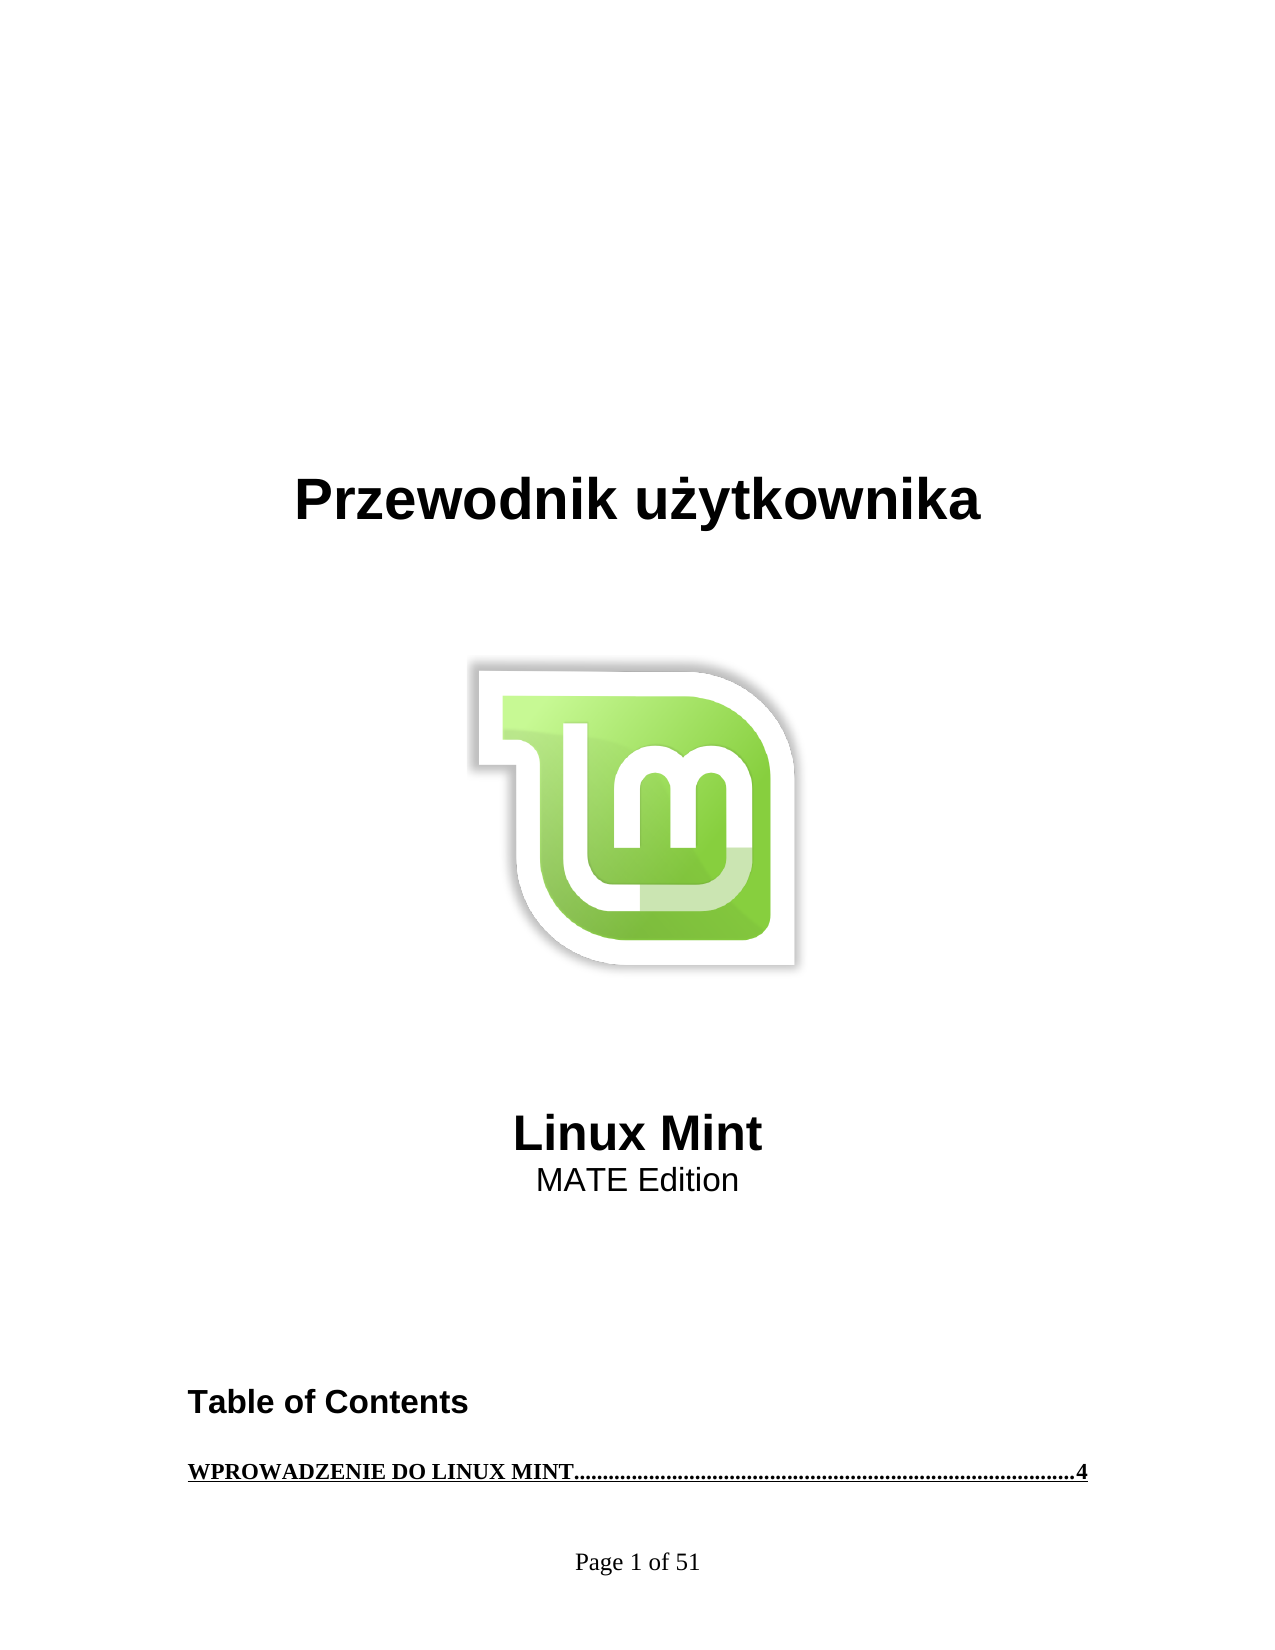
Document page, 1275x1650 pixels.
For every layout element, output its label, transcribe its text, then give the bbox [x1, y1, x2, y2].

text Wprowadzenie do Linux Mint 4 [187, 1458, 1087, 1481]
picture [466, 655, 809, 979]
subtitle Table of Contents [187, 1382, 1087, 1421]
text Linux Mint [187, 1103, 1087, 1161]
text MATE Edition [187, 1161, 1087, 1199]
